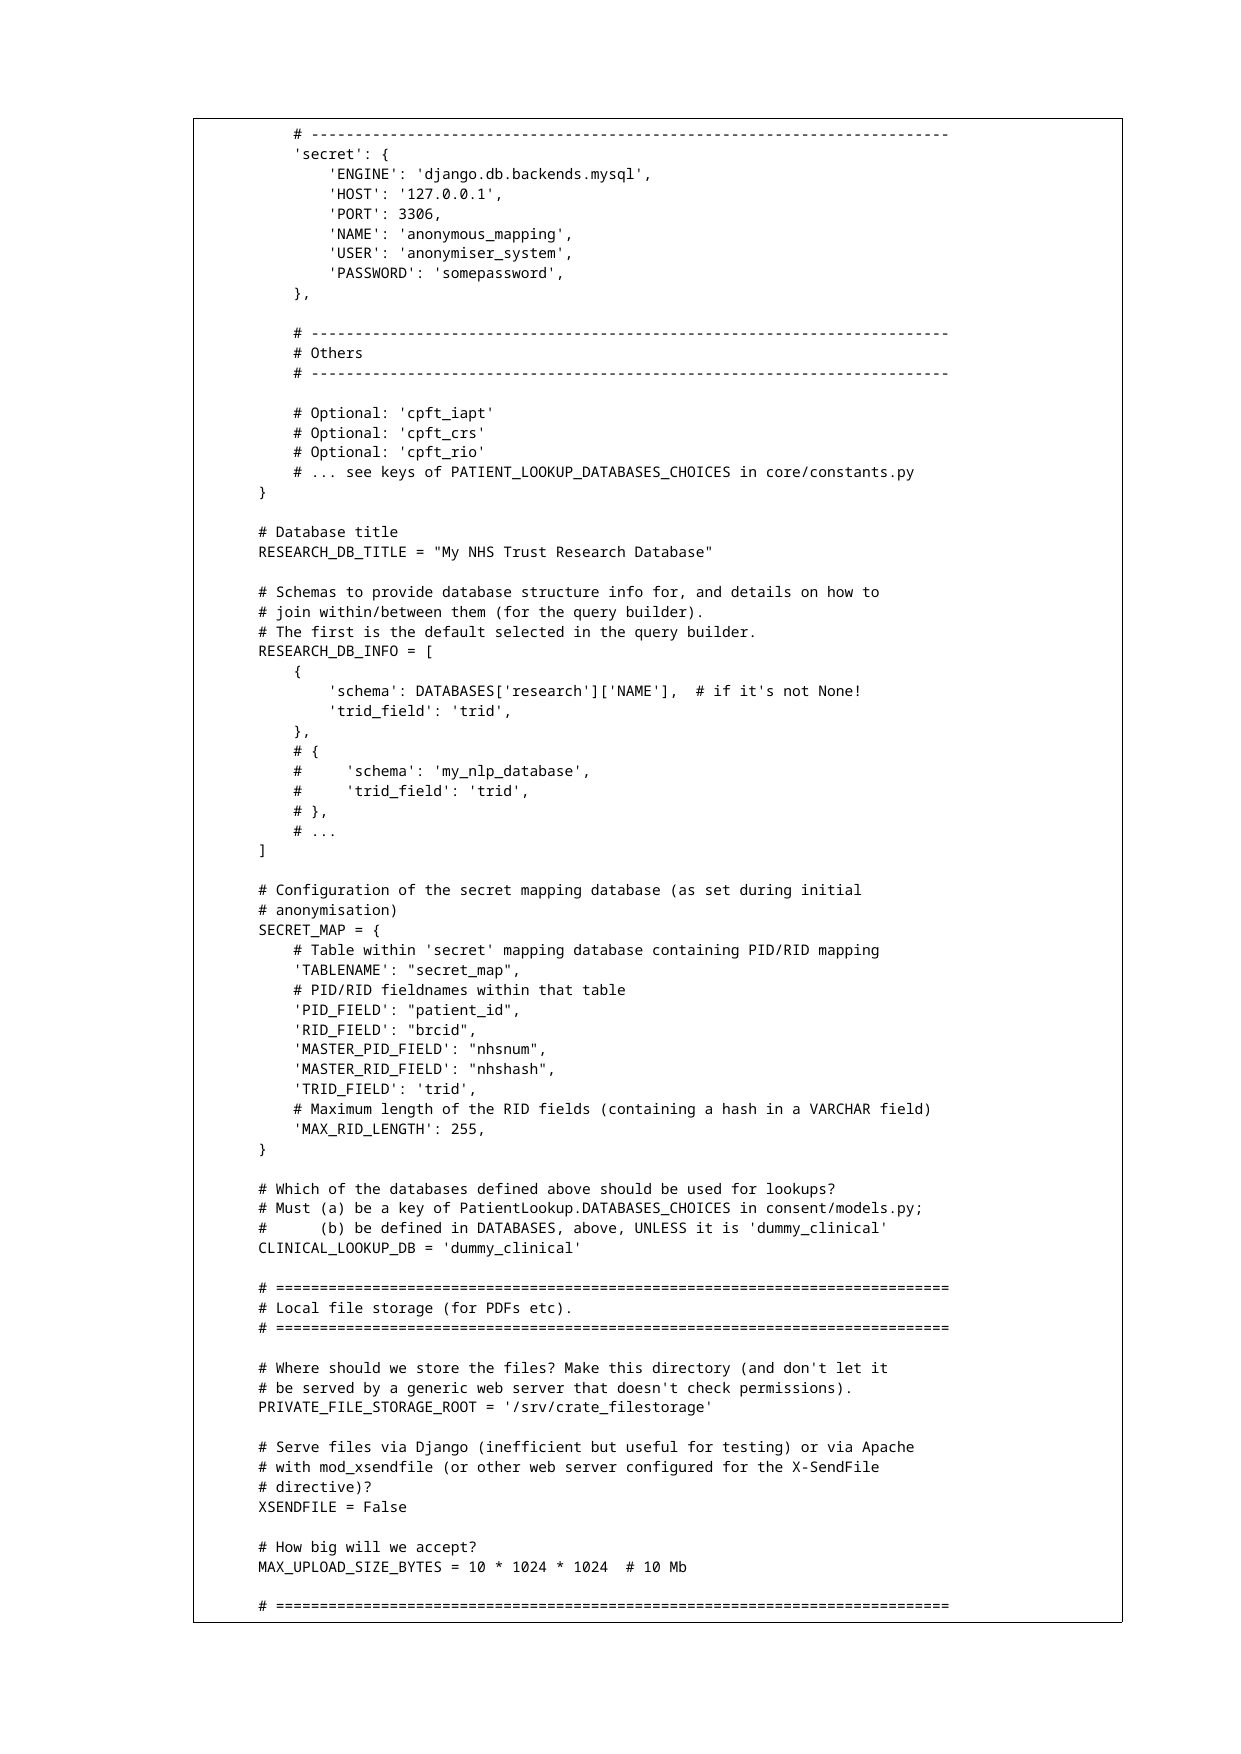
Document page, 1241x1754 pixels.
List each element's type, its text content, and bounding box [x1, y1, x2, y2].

table_header # ------------------------------------------------------------------------- 'secret': { 'ENGINE': 'django.db.backends.mysql', 'HOST': '127.0.0.1', 'PORT': 3306, 'NAME': 'anonymous_mapping', 'USER': 'anonymiser_system', 'PASSWORD': 'somepassword', }, # ------------------------------------------------------------------------- # Others # ------------------------------------------------------------------------- # Optional: 'cpft_iapt' # Optional: 'cpft_crs' # Optional: 'cpft_rio' # ... see keys of PATIENT_LOOKUP_DATABASES_CHOICES in core/constants.py } # Database title RESEARCH_DB_TITLE = "My NHS Trust Research Database" # Schemas to provide database structure info for, and details on how to # join within/between them (for the query builder). # The first is the default selected in the query builder. RESEARCH_DB_INFO = [ { 'schema': DATABASES['research']['NAME'], # if it's not None! 'trid_field': 'trid', }, # { # 'schema': 'my_nlp_database', # 'trid_field': 'trid', # }, # ... ] # Configuration of the secret mapping database (as set during initial # anonymisation) SECRET_MAP = { # Table within 'secret' mapping database containing PID/RID mapping 'TABLENAME': "secret_map", # PID/RID fieldnames within that table 'PID_FIELD': "patient_id", 'RID_FIELD': "brcid", 'MASTER_PID_FIELD': "nhsnum", 'MASTER_RID_FIELD': "nhshash", 'TRID_FIELD': 'trid', # Maximum length of the RID fields (containing a hash in a VARCHAR field) 'MAX_RID_LENGTH': 255, } # Which of the databases defined above should be used for lookups? # Must (a) be a key of PatientLookup.DATABASES_CHOICES in consent/models.py; # (b) be defined in DATABASES, above, UNLESS it is 'dummy_clinical' CLINICAL_LOOKUP_DB = 'dummy_clinical' # ============================================================================= # Local file storage (for PDFs etc). # ============================================================================= # Where should we store the files? Make this directory (and don't let it # be served by a generic web server that doesn't check permissions). PRIVATE_FILE_STORAGE_ROOT = '/srv/crate_filestorage' # Serve files via Django (inefficient but useful for testing) or via Apache # with mod_xsendfile (or other web server configured for the X-SendFile # directive)? XSENDFILE = False # How big will we accept? MAX_UPLOAD_SIZE_BYTES = 10 * 1024 * 1024 # 10 Mb # ============================================================================= [194, 119, 1122, 1622]
